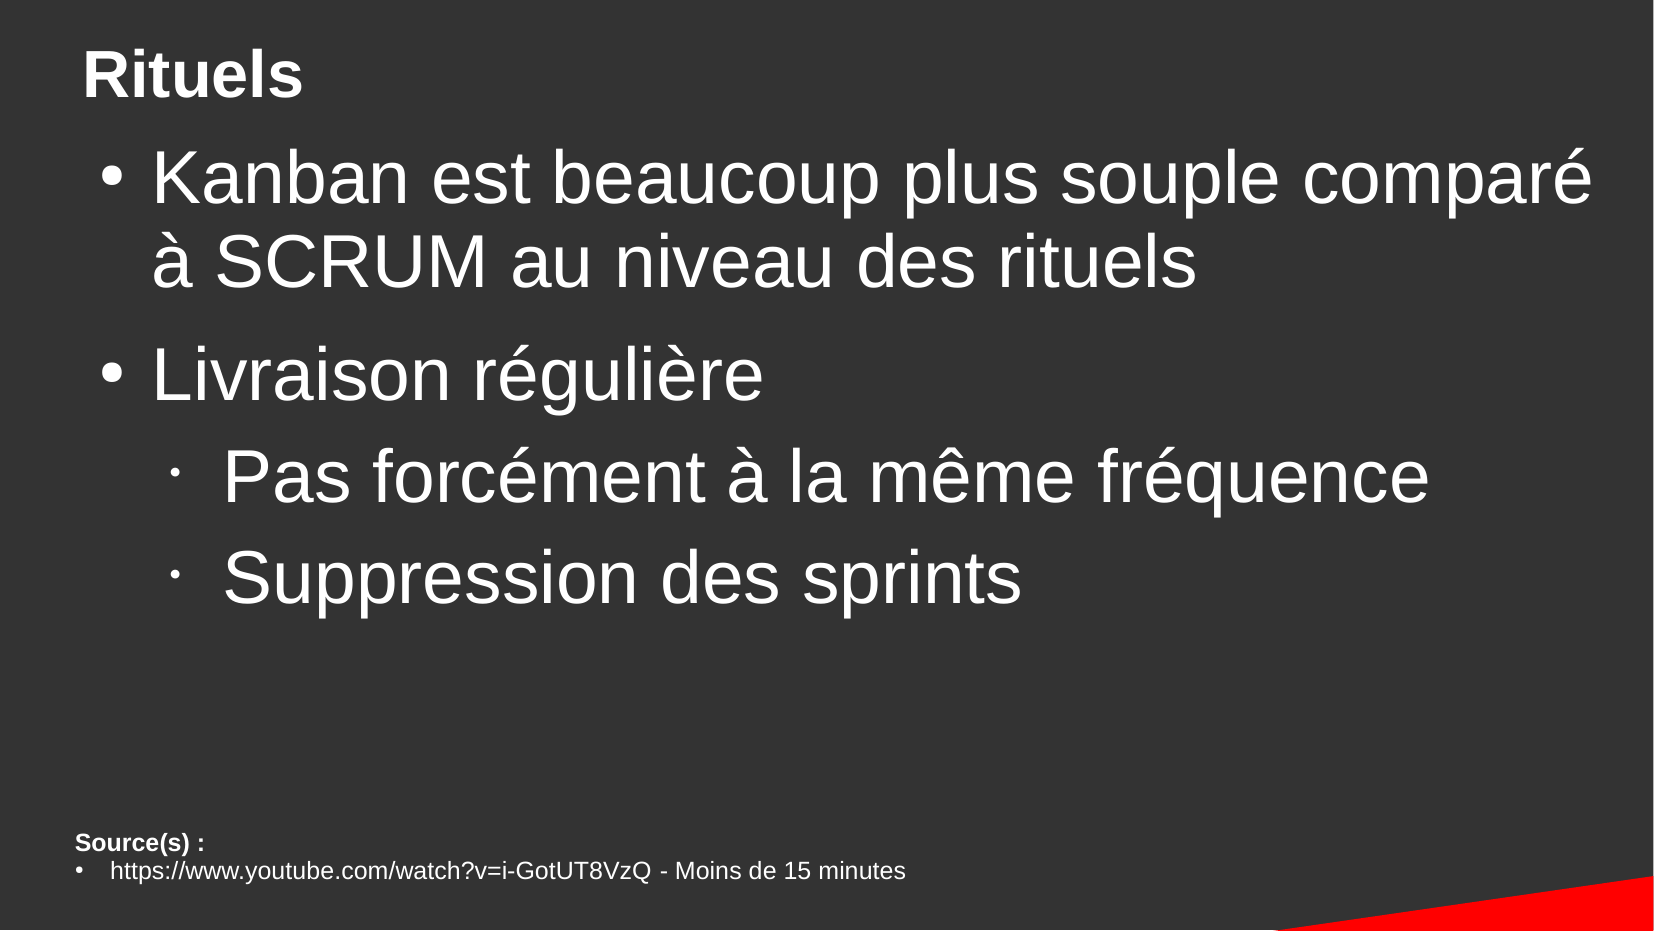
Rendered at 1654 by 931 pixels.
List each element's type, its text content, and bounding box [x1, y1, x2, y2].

text_box Source(s) : https://www.youtube.com/watch?v=i-GotUT8VzQ - Moins de 15 minutes [60, 821, 1546, 921]
text_box [1272, 875, 1654, 931]
list Kanban est beaucoup plus souple comparé à SCRUM au niveau des rituels Livraison régulière Pas forcément à la même fréquence Suppression des sprints [80, 135, 1620, 777]
title Rituels [82, 37, 1571, 122]
